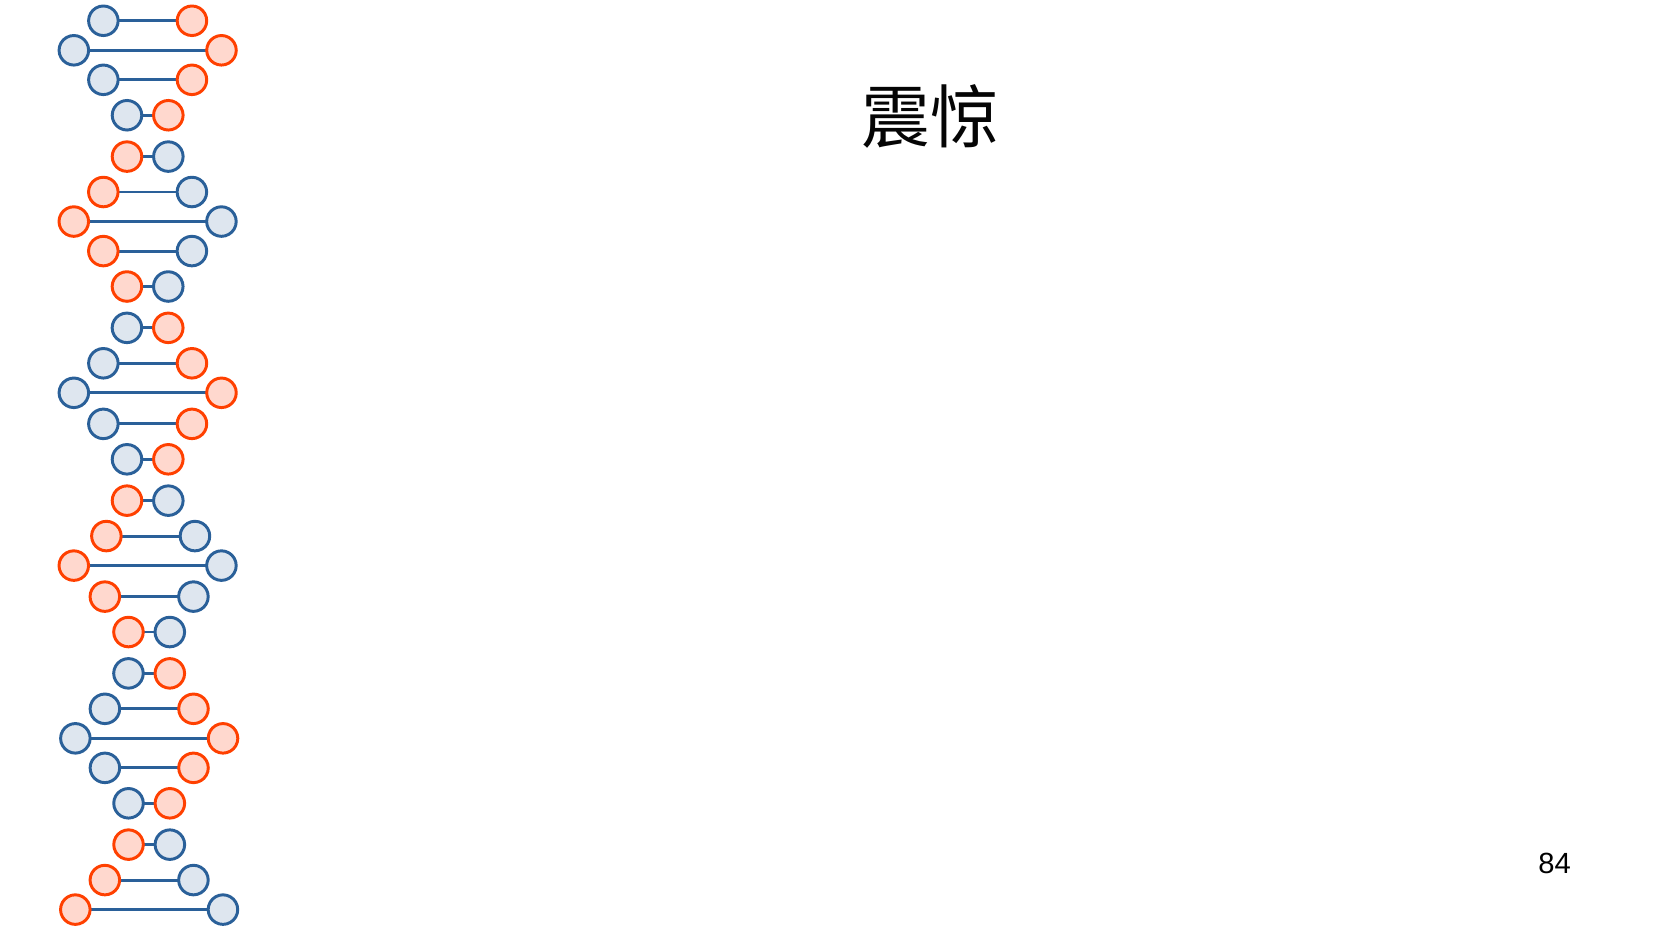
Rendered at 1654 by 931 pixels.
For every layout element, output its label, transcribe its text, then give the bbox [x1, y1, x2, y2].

title 震惊 [265, 35, 1595, 189]
